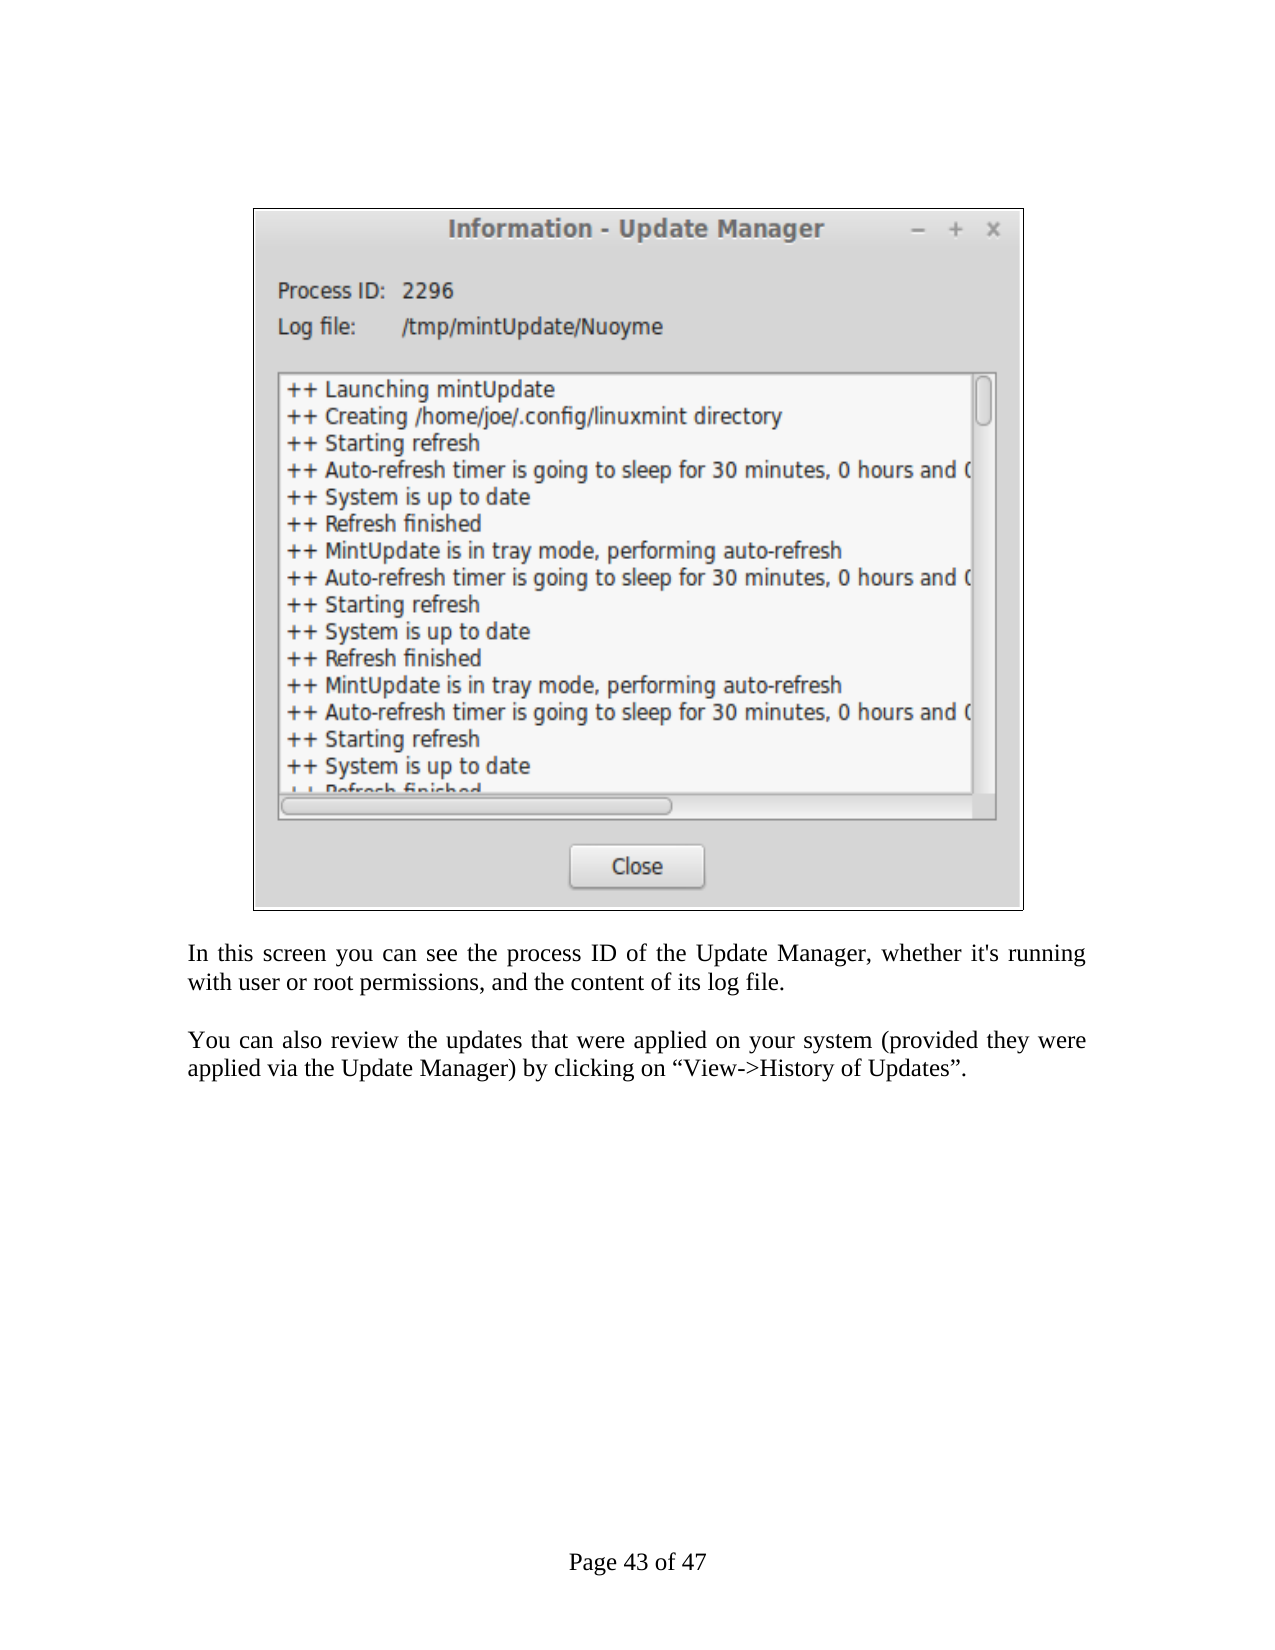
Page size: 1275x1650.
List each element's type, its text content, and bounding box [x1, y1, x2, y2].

text You can also review the updates that were applied on your system (provided they were applied via the Update Manager) by clicking on “View->History of Updates”. [187, 1025, 1087, 1082]
text In this screen you can see the process ID of the Update Manager, whether it's running with user or root permissions, and the content of its log file. [187, 938, 1087, 996]
picture [255, 211, 1020, 907]
